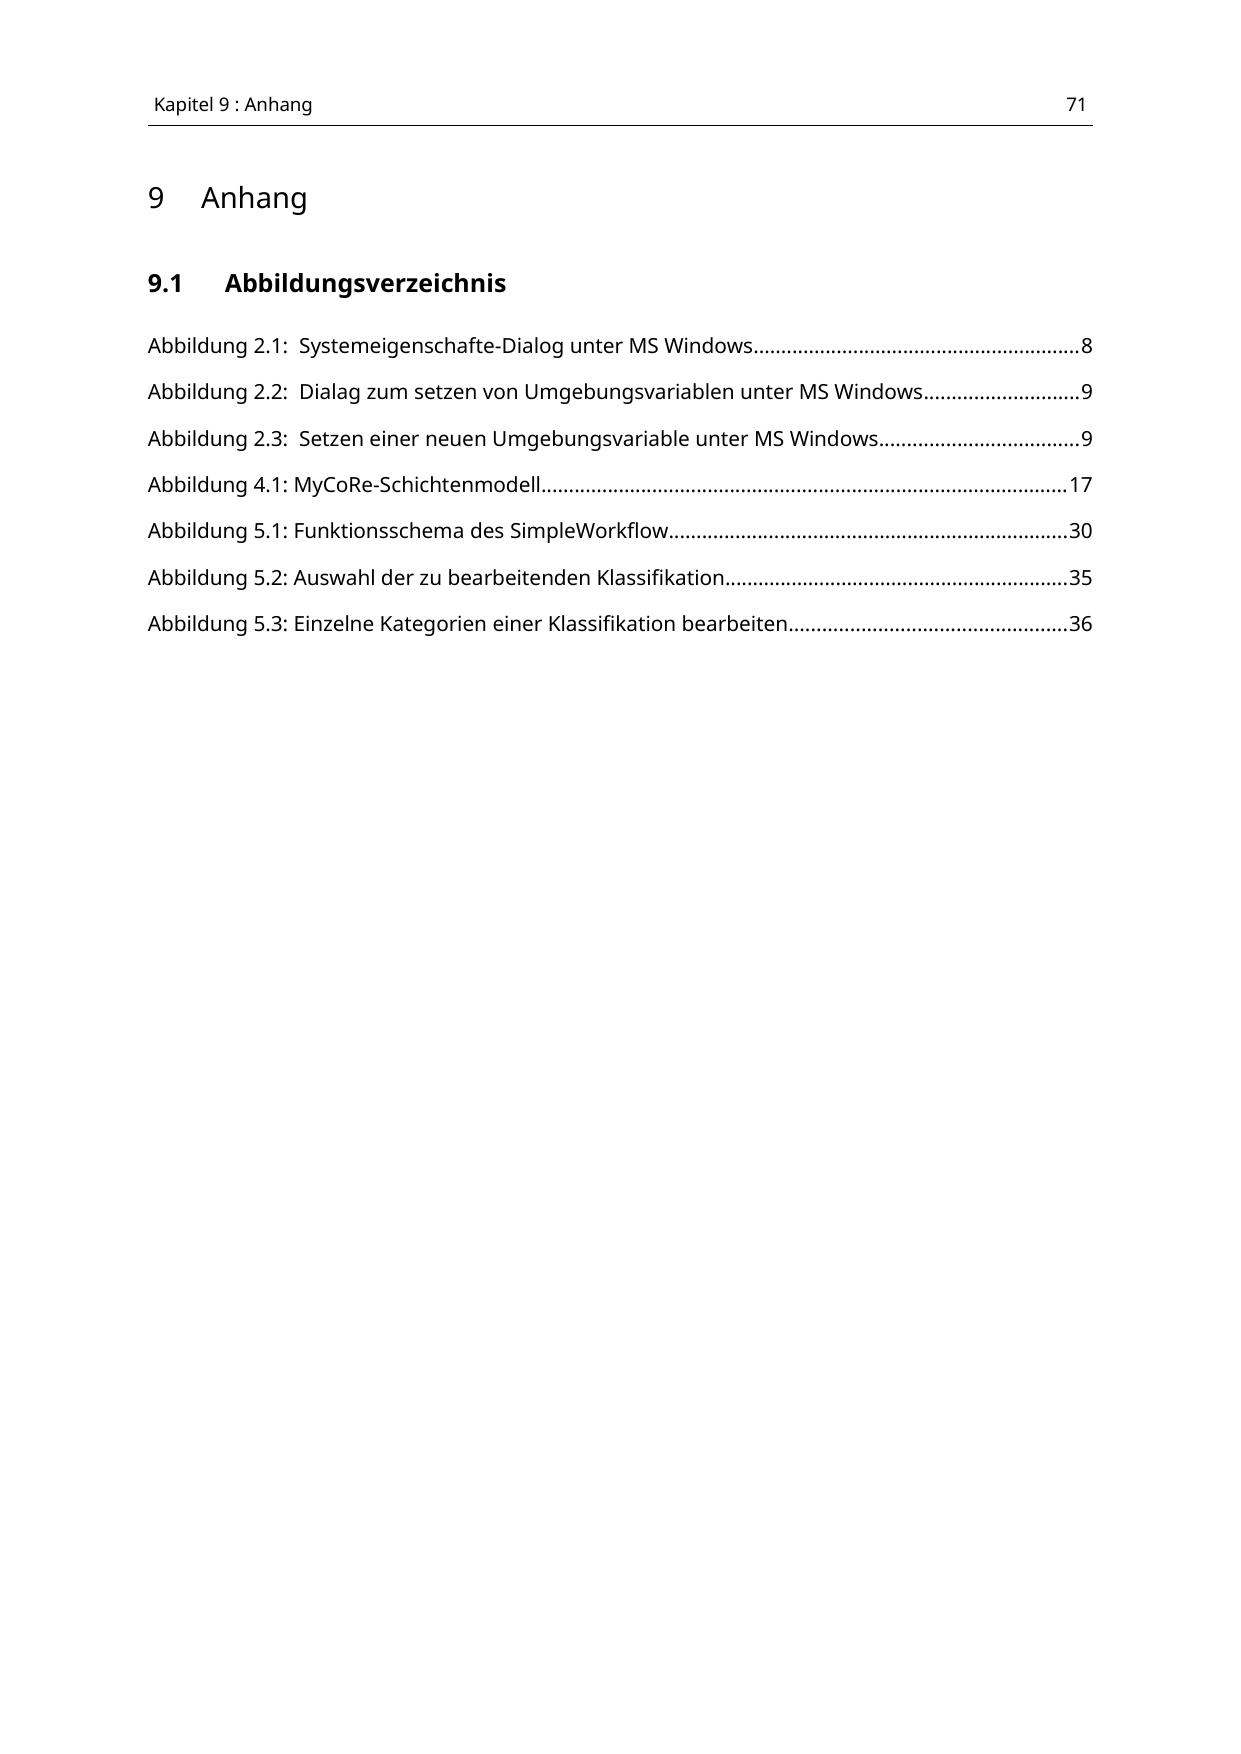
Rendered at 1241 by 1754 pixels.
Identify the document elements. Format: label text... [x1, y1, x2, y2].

text Abbildung 5.1: Funktionsschema des SimpleWorkflow 30 [148, 516, 1092, 545]
text Abbildung 5.3: Einzelne Kategorien einer Klassifikation bearbeiten 36 [148, 609, 1092, 637]
text Abbildung 2.3: Setzen einer neuen Umgebungsvariable unter MS Windows 9 [148, 424, 1092, 452]
text Abbildung 5.2: Auswahl der zu bearbeitenden Klassifikation 35 [148, 563, 1092, 591]
subtitle Abbildungsverzeichnis [148, 266, 1092, 300]
text Abbildung 2.1: Systemeigenschafte-Dialog unter MS Windows 8 [148, 331, 1092, 359]
text Abbildung 4.1: MyCoRe-Schichtenmodell 17 [148, 470, 1092, 498]
text Abbildung 2.2: Dialag zum setzen von Umgebungsvariablen unter MS Windows 9 [148, 377, 1092, 406]
subtitle Anhang [148, 177, 1092, 217]
